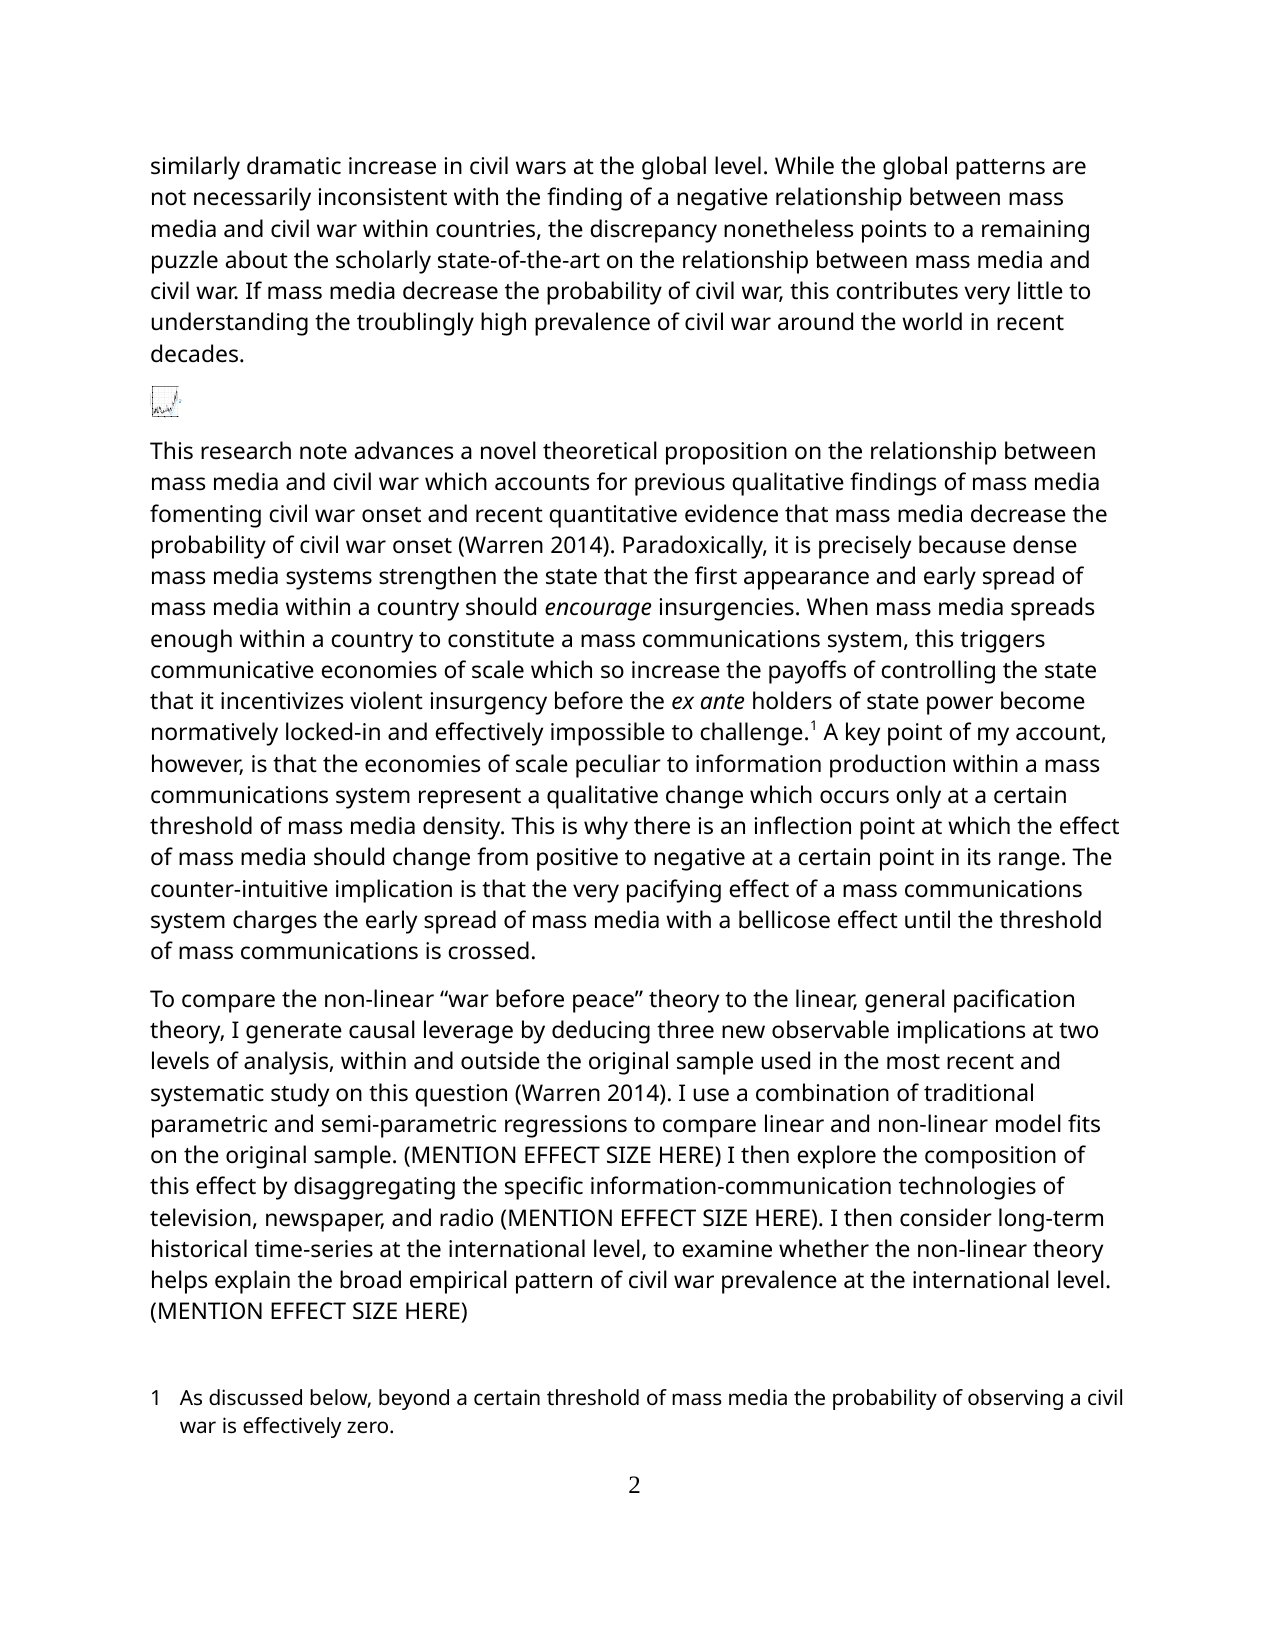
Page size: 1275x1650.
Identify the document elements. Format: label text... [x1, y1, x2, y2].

text As discussed below, beyond a certain threshold of mass media the probability of observing a civil war is effectively zero. [150, 1383, 1125, 1440]
text similarly dramatic increase in civil wars at the global level. While the global patterns are not necessarily inconsistent with the finding of a negative relationship between mass media and civil war within countries, the discrepancy nonetheless points to a remaining puzzle about the scholarly state-of-the-art on the relationship between mass media and civil war. If mass media decrease the probability of civil war, this contributes very little to understanding the troublingly high prevalence of civil war around the world in recent decades. [150, 150, 1125, 369]
text To compare the non-linear “war before peace” theory to the linear, general pacification theory, I generate causal leverage by deducing three new observable implications at two levels of analysis, within and outside the original sample used in the most recent and systematic study on this question (Warren 2014). I use a combination of traditional parametric and semi-parametric regressions to compare linear and non-linear model fits on the original sample. (MENTION EFFECT SIZE HERE) I then explore the composition of this effect by disaggregating the specific information-communication technologies of television, newspaper, and radio (MENTION EFFECT SIZE HERE). I then consider long-term historical time-series at the international level, to examine whether the non-linear theory helps explain the broad empirical pattern of civil war prevalence at the international level. (MENTION EFFECT SIZE HERE) [150, 983, 1125, 1327]
text This research note advances a novel theoretical proposition on the relationship between mass media and civil war which accounts for previous qualitative findings of mass media fomenting civil war onset and recent quantitative evidence that mass media decrease the probability of civil war onset (Warren 2014). Paradoxically, it is precisely because dense mass media systems strengthen the state that the first appearance and early spread of mass media within a country should encourage insurgencies. When mass media spreads enough within a country to constitute a mass communications system, this triggers communicative economies of scale which so increase the payoffs of controlling the state that it incentivizes violent insurgency before the ex ante holders of state power become normatively locked-in and effectively impossible to challenge. A key point of my account, however, is that the economies of scale peculiar to information production within a mass communications system represent a qualitative change which occurs only at a certain threshold of mass media density. This is why there is an inflection point at which the effect of mass media should change from positive to negative at a certain point in its range. The counter-intuitive implication is that the very pacifying effect of a mass communications system charges the early spread of mass media with a bellicose effect until the threshold of mass communications is crossed. [150, 435, 1125, 966]
